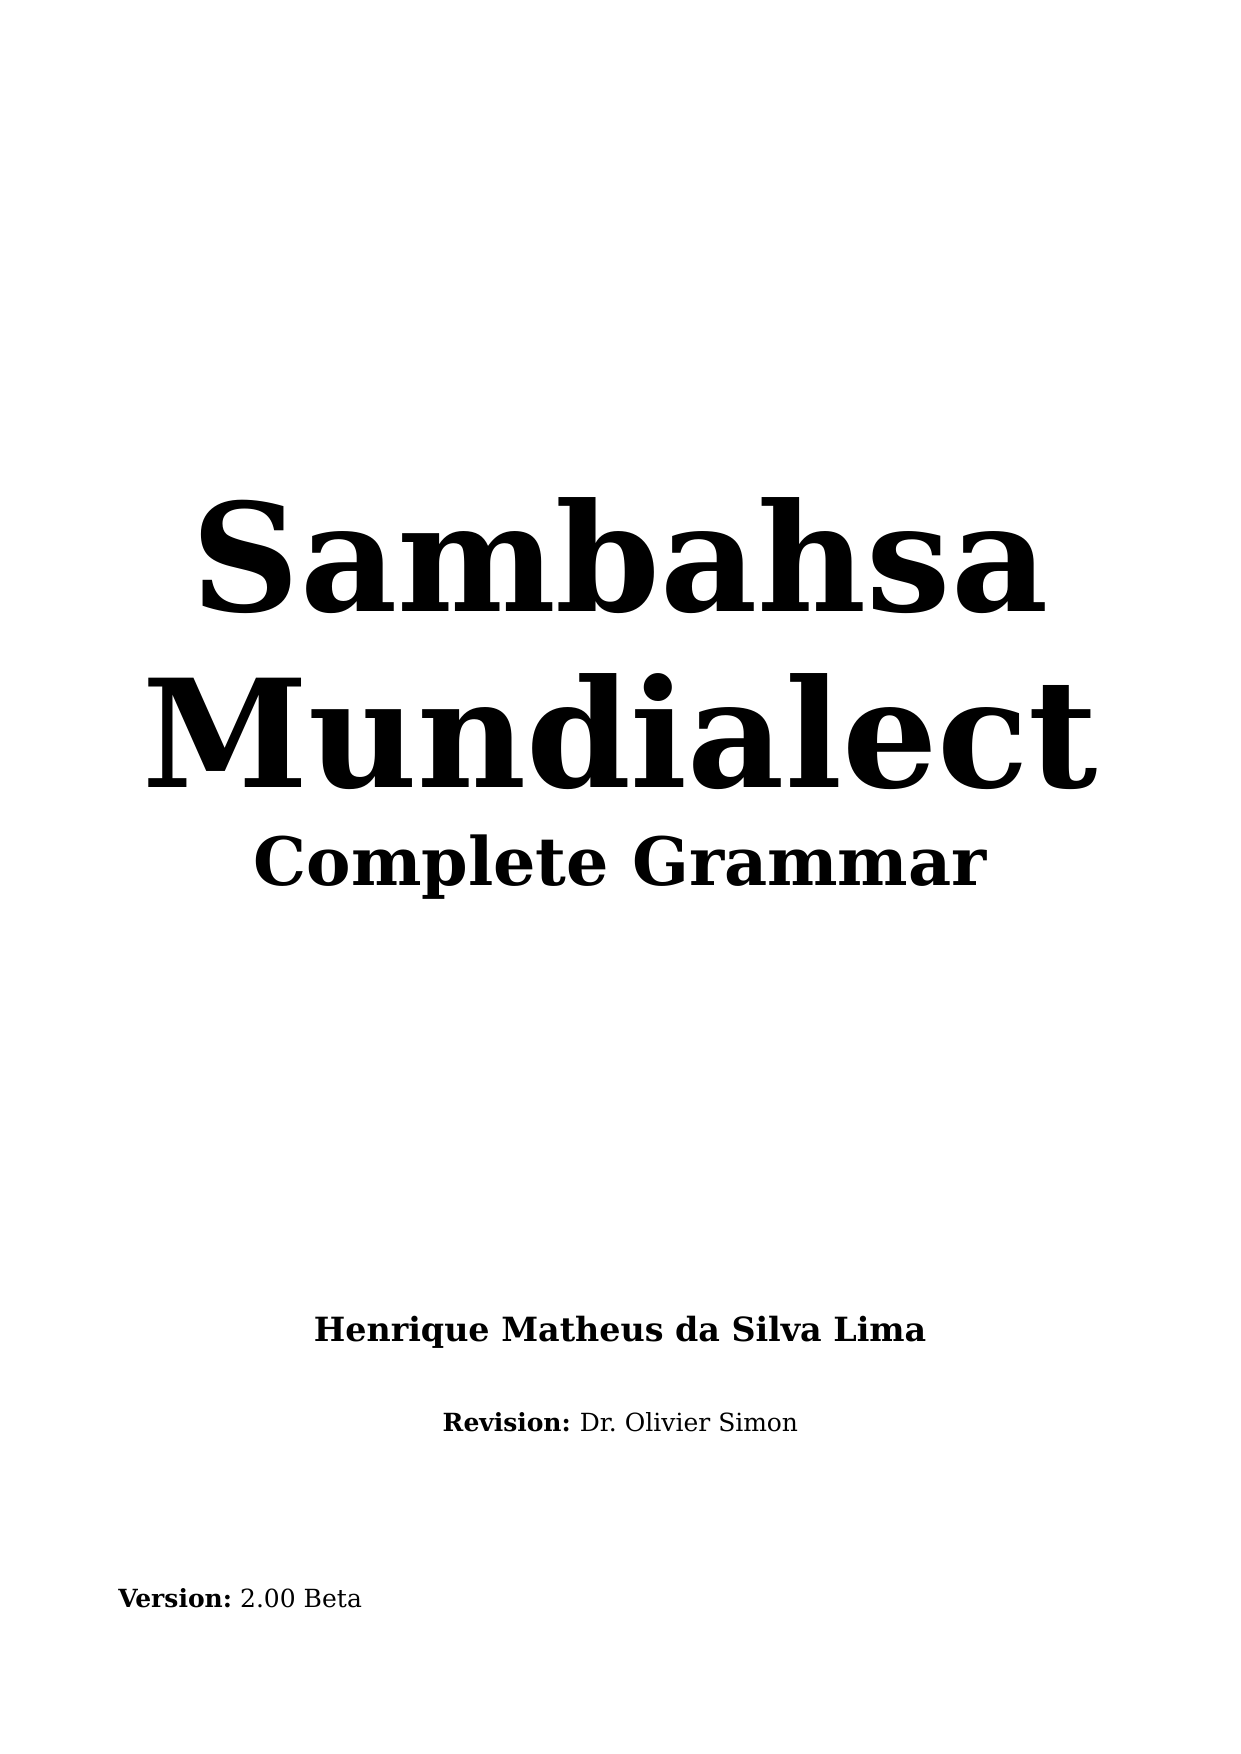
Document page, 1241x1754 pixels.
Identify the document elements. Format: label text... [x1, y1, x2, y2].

text Version: 2.00 Beta [118, 1584, 1122, 1613]
text Revision: Dr. Olivier Simon [118, 1408, 1122, 1437]
text Complete Grammar [118, 823, 1122, 901]
text Sambahsa Mundialect [118, 471, 1122, 823]
text Henrique Matheus da Silva Lima [118, 1310, 1122, 1349]
